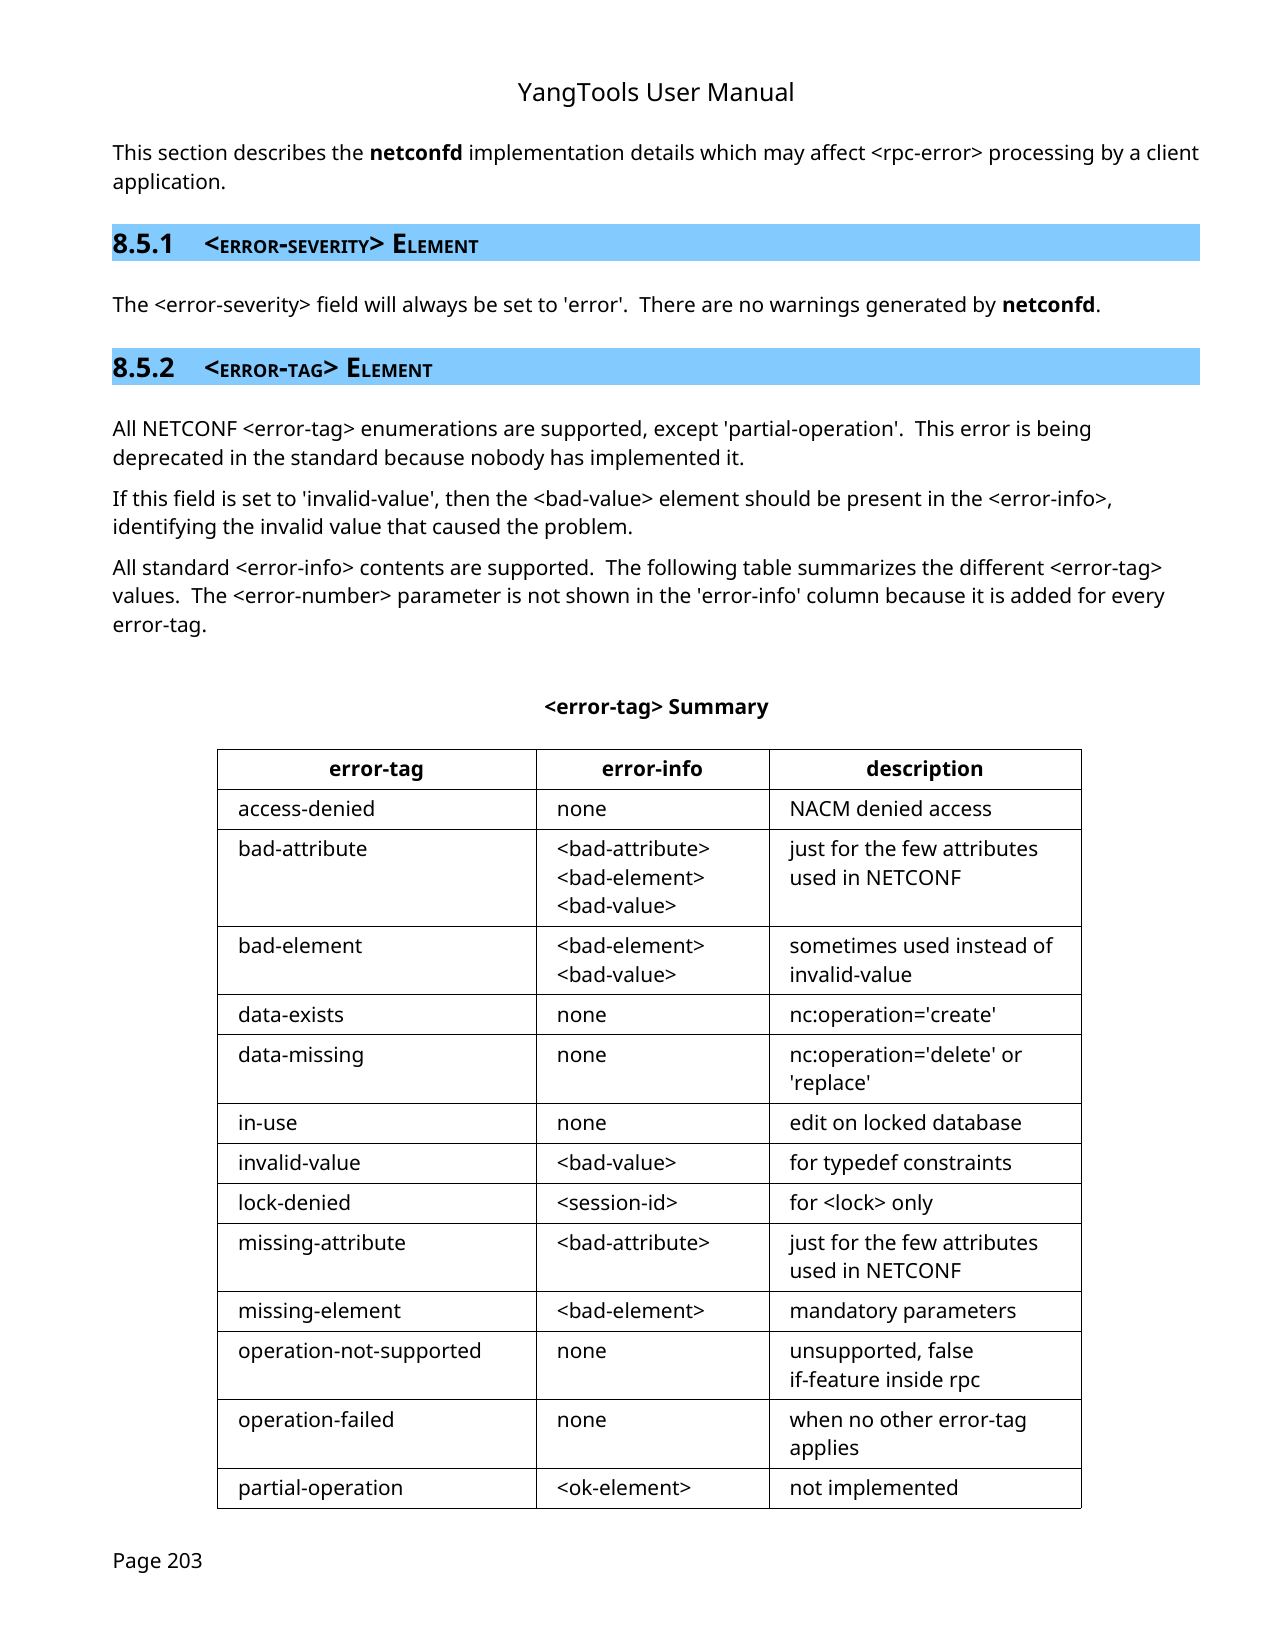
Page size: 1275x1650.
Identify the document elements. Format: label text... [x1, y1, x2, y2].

table_cell <session-id> [537, 1184, 769, 1222]
text All NETCONF <error-tag> enumerations are supported, except 'partial-operation'. This error is being deprecated in the standard because nobody has implemented it. [112, 414, 1200, 471]
table_cell nc:operation='delete' or 'replace' [770, 1035, 1081, 1102]
table_cell not implemented [770, 1469, 1081, 1508]
table_cell none [537, 790, 769, 829]
table_header error-info [537, 750, 769, 789]
table_cell <bad-element> [537, 1292, 769, 1331]
table_cell missing-attribute [218, 1224, 536, 1291]
text This section describes the netconfd implementation details which may affect <rpc-error> processing by a client application. [112, 138, 1200, 195]
table_cell sometimes used instead of invalid-value [770, 927, 1081, 994]
table_cell bad-element [218, 927, 536, 994]
subtitle <error-severity> Element [112, 224, 1200, 261]
table_cell data-missing [218, 1035, 536, 1102]
table_cell invalid-value [218, 1144, 536, 1182]
table_cell in-use [218, 1104, 536, 1142]
table_cell none [537, 1035, 769, 1102]
table_cell when no other error-tag applies [770, 1400, 1081, 1468]
table_cell none [537, 1400, 769, 1468]
table_header description [770, 750, 1081, 789]
table_cell data-exists [218, 995, 536, 1034]
table_cell partial-operation [218, 1469, 536, 1508]
table_cell operation-failed [218, 1400, 536, 1468]
table_cell <bad-attribute> <bad-element> <bad-value> [537, 830, 769, 926]
text All standard <error-info> contents are supported. The following table summarizes the different <error-tag> values. The <error-number> parameter is not shown in the 'error-info' column because it is added for every error-tag. [112, 553, 1200, 638]
table_cell just for the few attributes used in NETCONF [770, 830, 1081, 926]
table_cell for <lock> only [770, 1184, 1081, 1222]
table_cell <ok-element> [537, 1469, 769, 1508]
subtitle <error-tag> Element [112, 348, 1200, 385]
table_cell <bad-value> [537, 1144, 769, 1182]
table_cell bad-attribute [218, 830, 536, 926]
table_cell lock-denied [218, 1184, 536, 1222]
table_cell <bad-attribute> [537, 1224, 769, 1291]
table_cell edit on locked database [770, 1104, 1081, 1142]
text The <error-severity> field will always be set to 'error'. There are no warnings generated by netconfd. [112, 291, 1200, 319]
table_cell none [537, 1332, 769, 1399]
table_cell nc:operation='create' [770, 995, 1081, 1034]
text If this field is set to 'invalid-value', then the <bad-value> element should be present in the <error-info>, identifying the invalid value that caused the problem. [112, 484, 1200, 541]
table_cell for typedef constraints [770, 1144, 1081, 1182]
table_cell NACM denied access [770, 790, 1081, 829]
table_cell just for the few attributes used in NETCONF [770, 1224, 1081, 1291]
table_cell unsupported, false if-feature inside rpc [770, 1332, 1081, 1399]
table_cell mandatory parameters [770, 1292, 1081, 1331]
table_cell none [537, 995, 769, 1034]
table_cell missing-element [218, 1292, 536, 1331]
table_cell <bad-element> <bad-value> [537, 927, 769, 994]
table_cell none [537, 1104, 769, 1142]
table_cell access-denied [218, 790, 536, 829]
table_cell operation-not-supported [218, 1332, 536, 1399]
subtitle <error-tag> Summary [127, 692, 1185, 720]
table_header error-tag [218, 750, 536, 789]
